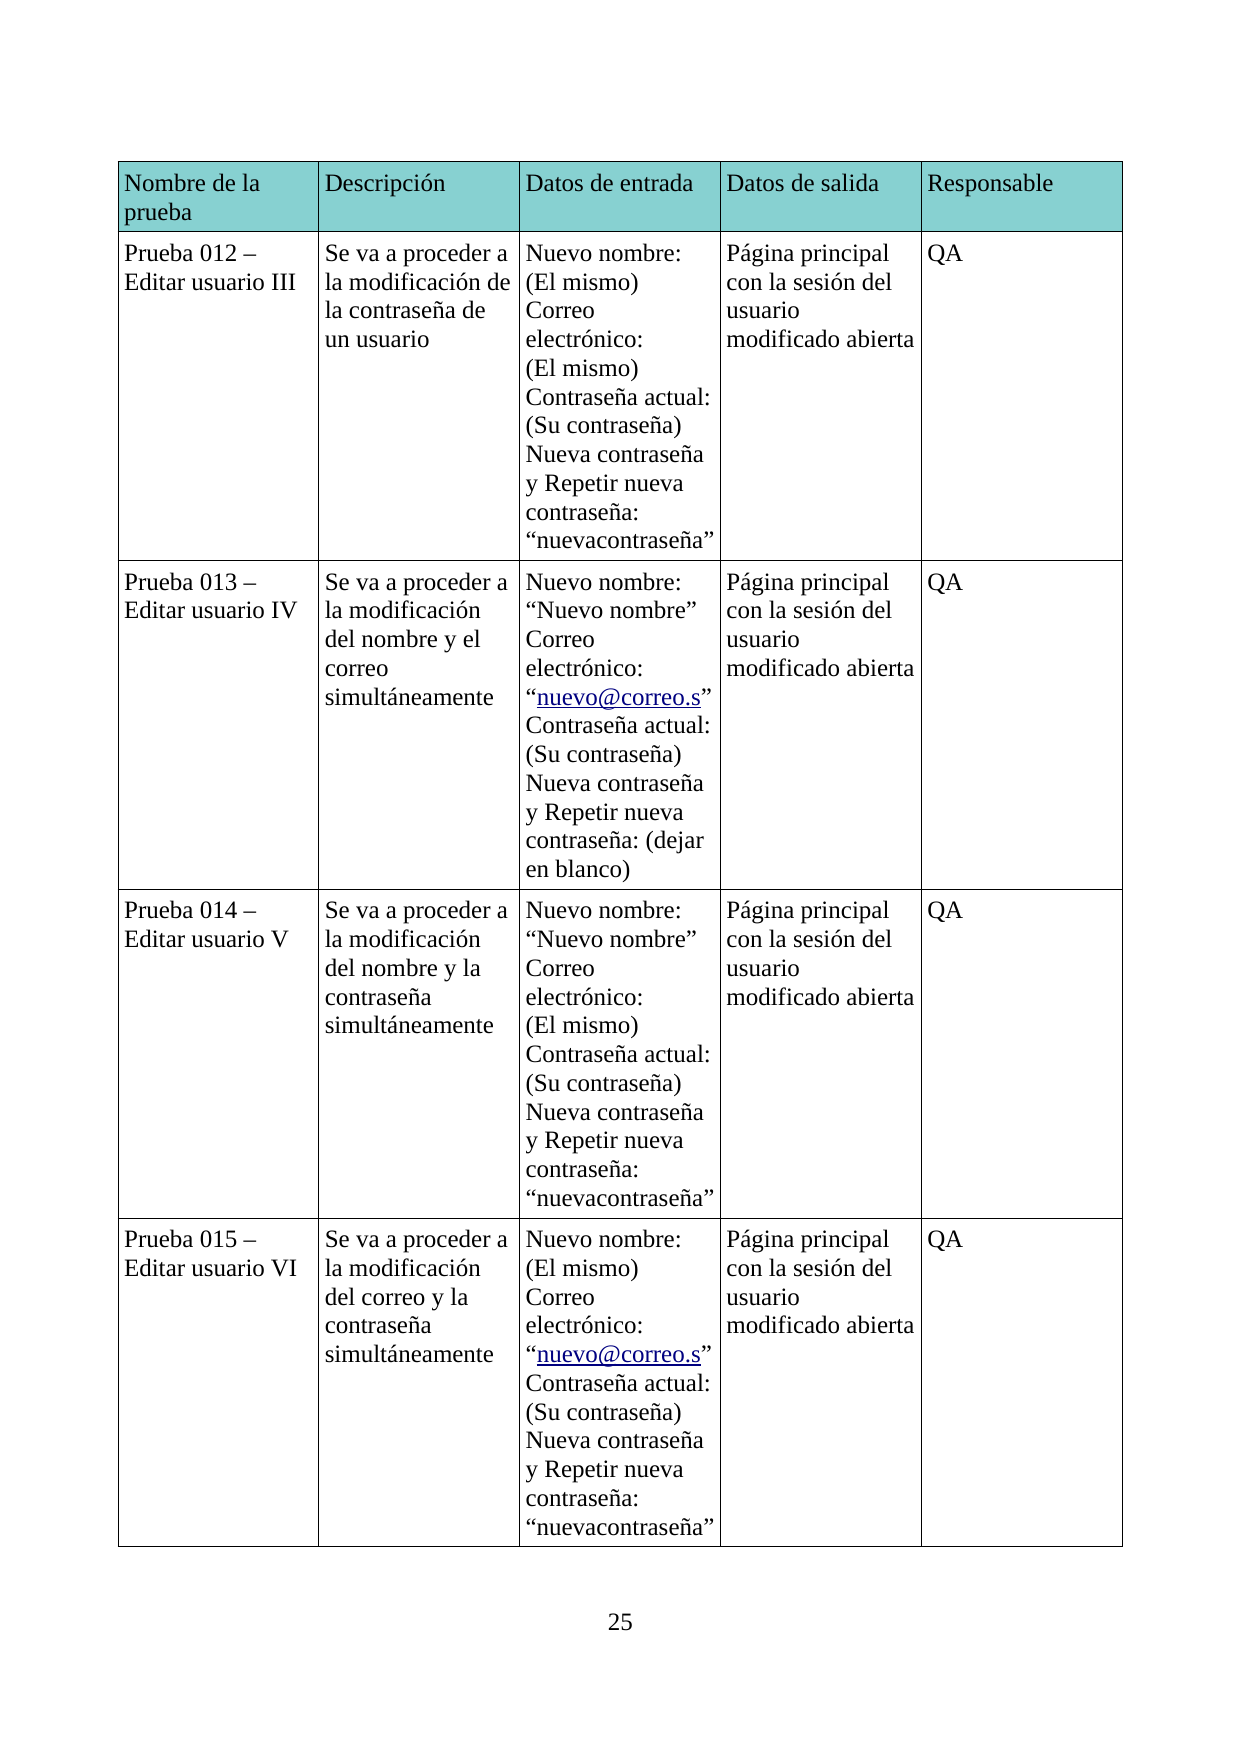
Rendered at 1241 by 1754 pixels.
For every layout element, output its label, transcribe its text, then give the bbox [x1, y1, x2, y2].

table_cell Se va a proceder a la modificación del nombre y la contraseña simultáneamente [319, 890, 519, 1217]
table_cell Nuevo nombre: “Nuevo nombre” Correo electrónico: (El mismo) Contraseña actual: (Su contraseña) Nueva contraseña y Repetir nueva contraseña: “nuevacontraseña” [520, 890, 720, 1217]
table_cell Nuevo nombre: “Nuevo nombre” Correo electrónico: “nuevo@correo.s” Contraseña actual: (Su contraseña) Nueva contraseña y Repetir nueva contraseña: (dejar en blanco) [520, 561, 720, 889]
table_cell QA [922, 1219, 1122, 1546]
table_cell Se va a proceder a la modificación de la contraseña de un usuario [319, 232, 519, 560]
table_header Datos de salida [721, 162, 921, 231]
table_cell Página principal con la sesión del usuario modificado abierta [721, 232, 921, 560]
table_header Nombre de la prueba [119, 162, 318, 231]
table_cell Prueba 014 – Editar usuario V [119, 890, 318, 1217]
table_cell Nuevo nombre: (El mismo) Correo electrónico: (El mismo) Contraseña actual: (Su contraseña) Nueva contraseña y Repetir nueva contraseña: “nuevacontraseña” [520, 232, 720, 560]
table_cell QA [922, 561, 1122, 889]
table_cell Página principal con la sesión del usuario modificado abierta [721, 561, 921, 889]
table_cell Página principal con la sesión del usuario modificado abierta [721, 1219, 921, 1546]
table_cell QA [922, 232, 1122, 560]
table_cell Página principal con la sesión del usuario modificado abierta [721, 890, 921, 1217]
table_header Responsable [922, 162, 1122, 231]
table_header Descripción [319, 162, 519, 231]
table_cell Prueba 015 – Editar usuario VI [119, 1219, 318, 1546]
table_header Datos de entrada [520, 162, 720, 231]
table_cell Prueba 013 – Editar usuario IV [119, 561, 318, 889]
table_cell Prueba 012 – Editar usuario III [119, 232, 318, 560]
table_cell QA [922, 890, 1122, 1217]
table_cell Se va a proceder a la modificación del correo y la contraseña simultáneamente [319, 1219, 519, 1546]
table_cell Nuevo nombre: (El mismo) Correo electrónico: “nuevo@correo.s” Contraseña actual: (Su contraseña) Nueva contraseña y Repetir nueva contraseña: “nuevacontraseña” [520, 1219, 720, 1546]
table_cell Se va a proceder a la modificación del nombre y el correo simultáneamente [319, 561, 519, 889]
